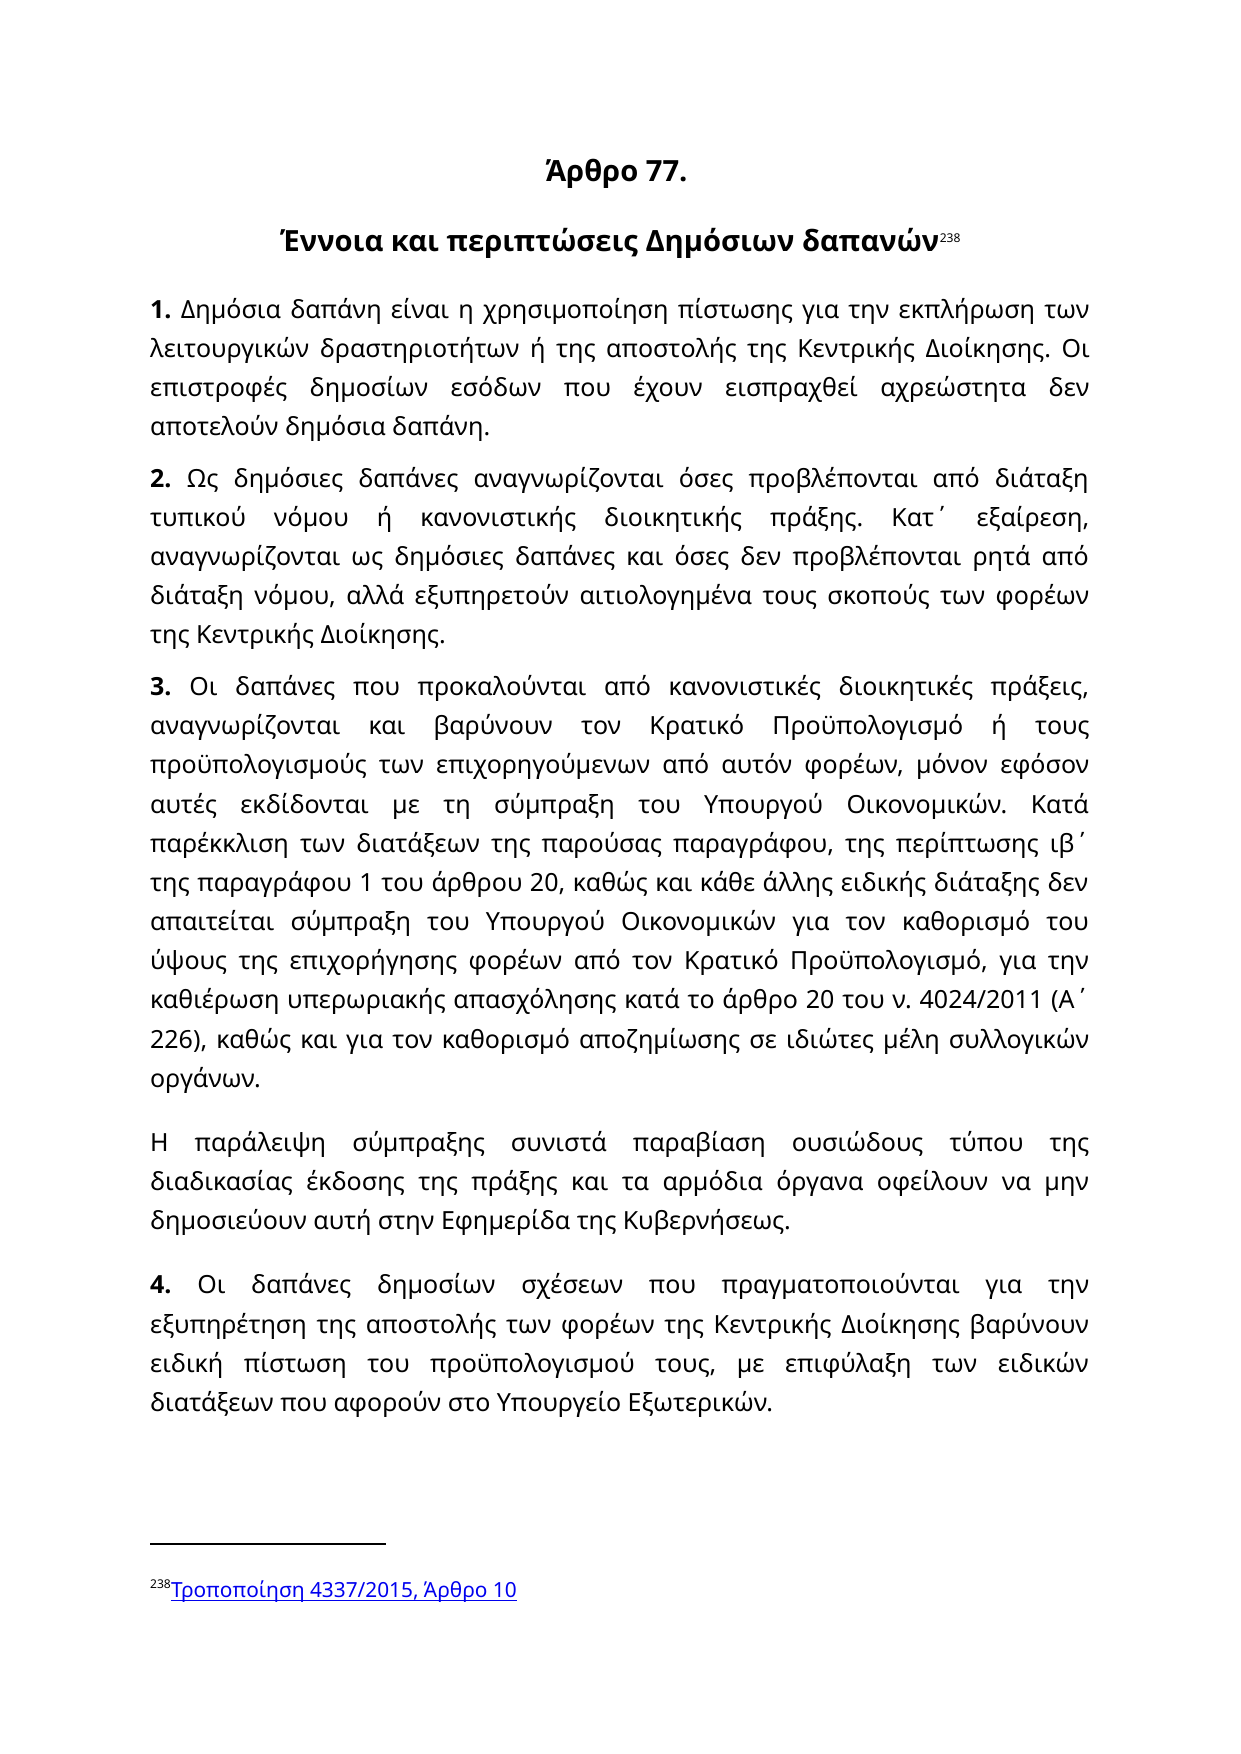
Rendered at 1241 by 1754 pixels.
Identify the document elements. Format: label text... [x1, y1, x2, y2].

subtitle Άρθρο 77. [150, 150, 1090, 190]
text 1. Δημόσια δαπάνη είναι η χρησιμοποίηση πίστωσης για την εκπλήρωση των λειτουργικών δραστηριοτήτων ή της αποστολής της Κεντρικής Διοίκησης. Οι επιστροφές δημοσίων εσόδων που έχουν εισπραχθεί αχρεώστητα δεν αποτελούν δημόσια δαπάνη. [150, 291, 1090, 443]
subtitle Έννοια και περιπτώσεις Δημόσιων δαπανών [150, 221, 1090, 260]
text 4. Οι δαπάνες δημοσίων σχέσεων που πραγματοποιούνται για την εξυπηρέτηση της αποστολής των φορέων της Κεντρικής Διοίκησης βαρύνουν ειδική πίστωση του προϋπολογισμού τους, με επιφύλαξη των ειδικών διατάξεων που αφορούν στο Υπουργείο Εξωτερικών. [150, 1267, 1090, 1419]
text 2. Ως δημόσιες δαπάνες αναγνωρίζονται όσες προβλέπονται από διάταξη τυπικού νόμου ή κανονιστικής διοικητικής πράξης. Κατ΄ εξαίρεση, αναγνωρίζονται ως δημόσιες δαπάνες και όσες δεν προβλέπονται ρητά από διάταξη νόμου, αλλά εξυπηρετούν αιτιολογημένα τους σκοπούς των φορέων της Κεντρικής Διοίκησης. [150, 460, 1090, 651]
text Τροποποίηση 4337/2015, Άρθρο 10 [150, 1576, 1090, 1604]
text Η παράλειψη σύμπραξης συνιστά παραβίαση ουσιώδους τύπου της διαδικασίας έκδοσης της πράξης και τα αρμόδια όργανα οφείλουν να μην δημοσιεύουν αυτή στην Εφημερίδα της Κυβερνήσεως. [150, 1124, 1090, 1237]
text 3. Οι δαπάνες που προκαλούνται από κανονιστικές διοικητικές πράξεις, αναγνωρίζονται και βαρύνουν τον Κρατικό Προϋπολογισμό ή τους προϋπολογισμούς των επιχορηγούμενων από αυτόν φορέων, μόνον εφόσον αυτές εκδίδονται με τη σύμπραξη του Υπουργού Οικονομικών. Κατά παρέκκλιση των διατάξεων της παρούσας παραγράφου, της περίπτωσης ιβ΄ της παραγράφου 1 του άρθρου 20, καθώς και κάθε άλλης ειδικής διάταξης δεν απαιτείται σύμπραξη του Υπουργού Οικονομικών για τον καθορισμό του ύψους της επιχορήγησης φορέων από τον Κρατικό Προϋπολογισμό, για την καθιέρωση υπερωριακής απασχόλησης κατά το άρθρο 20 του ν. 4024/2011 (Α΄ 226), καθώς και για τον καθορισμό αποζημίωσης σε ιδιώτες μέλη συλλογικών οργάνων. [150, 669, 1090, 1094]
